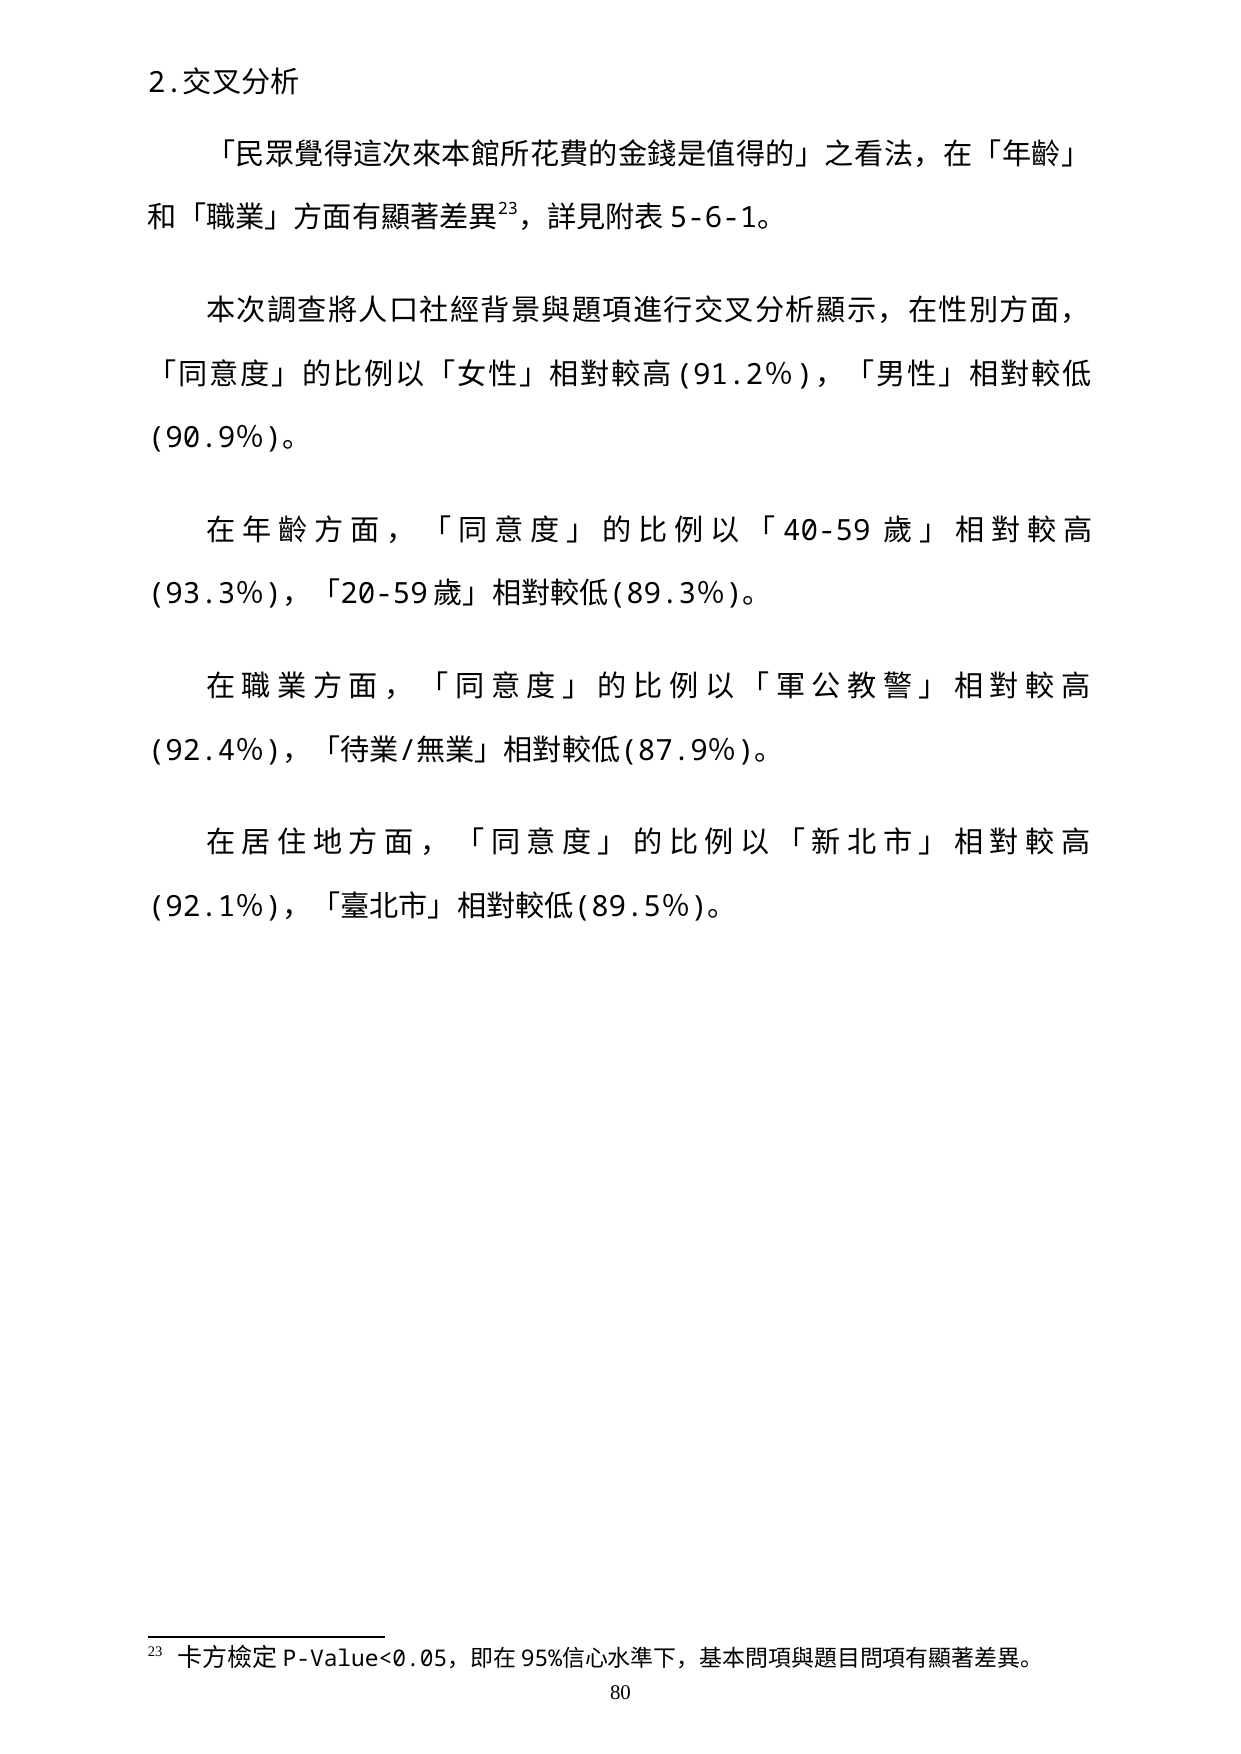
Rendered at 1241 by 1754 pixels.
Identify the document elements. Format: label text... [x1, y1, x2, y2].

text 卡方檢定P-Value<0.05，即在95%信心水準下，基本問項與題目問項有顯著差異。 [148, 1643, 1092, 1672]
text 2.交叉分析 [148, 59, 1092, 101]
text 在居住地方面，「同意度」的比例以「新北市」相對較高(92.1％)，「臺北市」相對較低(89.5％)。 [148, 819, 1092, 925]
text 在職業方面，「同意度」的比例以「軍公教警」相對較高(92.4％)，「待業/無業」相對較低(87.9％)。 [148, 663, 1092, 768]
text 在年齡方面，「同意度」的比例以「40-59歲」相對較高(93.3％)，「20-59歲」相對較低(89.3％)。 [148, 506, 1092, 612]
text 「民眾覺得這次來本館所花費的金錢是值得的」之看法，在「年齡」和「職業」方面有顯著差異，詳見附表5-6-1。 [148, 131, 1092, 236]
text 本次調查將人口社經背景與題項進行交叉分析顯示，在性別方面，「同意度」的比例以「女性」相對較高(91.2％)，「男性」相對較低(90.9％)。 [148, 287, 1092, 456]
